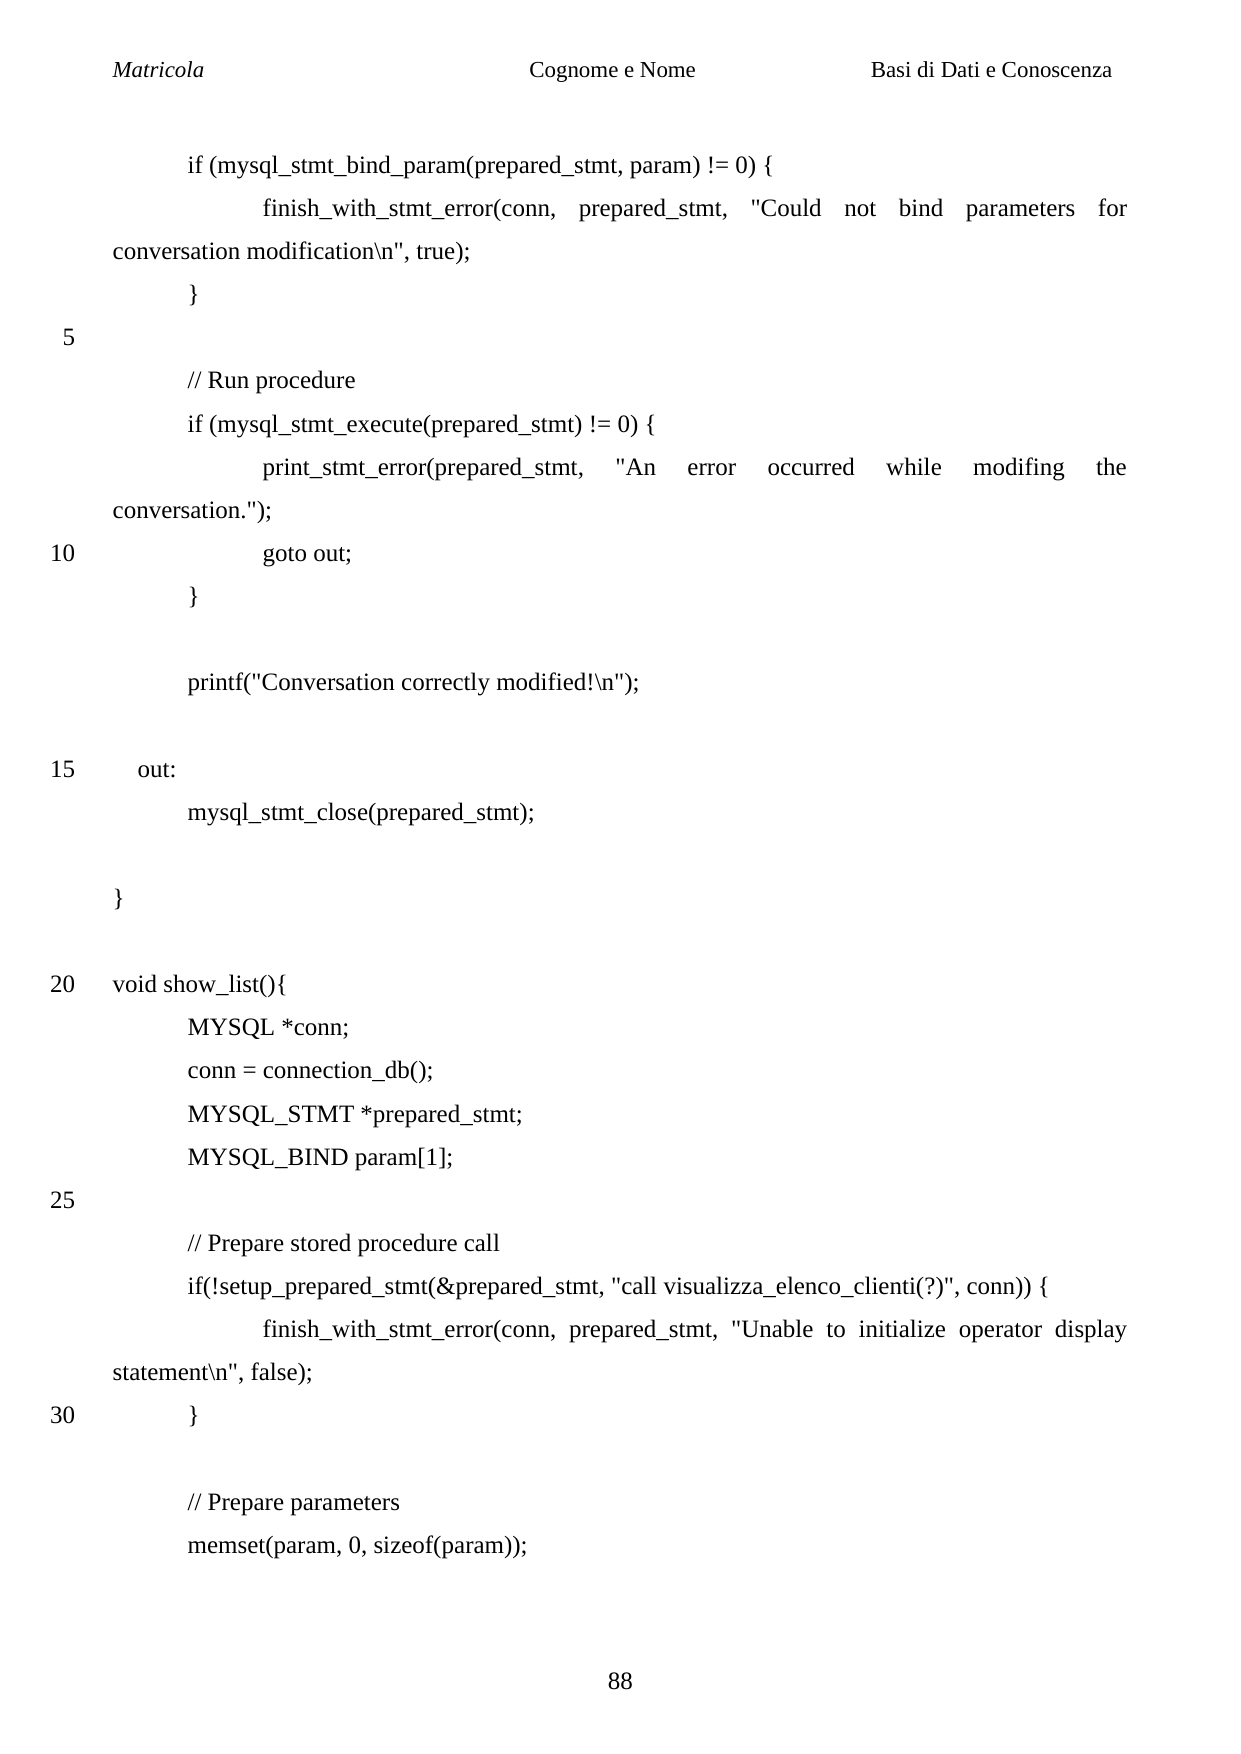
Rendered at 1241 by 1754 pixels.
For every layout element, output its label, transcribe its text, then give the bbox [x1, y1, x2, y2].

text goto out; [112, 538, 1128, 567]
text MYSQL_BIND param[1]; [112, 1142, 1128, 1171]
text MYSQL *conn; [112, 1012, 1128, 1041]
text finish_with_stmt_error(conn, prepared_stmt, "Could not bind parameters for conversation modification\n", true); [112, 193, 1128, 265]
text // Run procedure [112, 366, 1128, 394]
text print_stmt_error(prepared_stmt, "An error occurred while modifing the conversation."); [112, 452, 1128, 524]
text // Prepare parameters [112, 1487, 1128, 1516]
text mysql_stmt_close(prepared_stmt); [112, 797, 1128, 826]
text if (mysql_stmt_execute(prepared_stmt) != 0) { [112, 409, 1128, 437]
text MYSQL_STMT *prepared_stmt; [112, 1099, 1128, 1127]
text if(!setup_prepared_stmt(&prepared_stmt, "call visualizza_elenco_clienti(?)", conn)) { [112, 1271, 1128, 1300]
text } [112, 279, 1128, 308]
text } [112, 581, 1128, 610]
text memset(param, 0, sizeof(param)); [112, 1530, 1128, 1559]
text printf("Conversation correctly modified!\n"); [112, 667, 1128, 696]
text } [112, 1401, 1128, 1429]
text out: [112, 754, 1128, 782]
text void show_list(){ [112, 969, 1128, 998]
text if (mysql_stmt_bind_param(prepared_stmt, param) != 0) { [112, 150, 1128, 179]
text } [112, 883, 1128, 912]
text conn = connection_db(); [112, 1056, 1128, 1084]
text finish_with_stmt_error(conn, prepared_stmt, "Unable to initialize operator display statement\n", false); [112, 1314, 1128, 1386]
text // Prepare stored procedure call [112, 1228, 1128, 1257]
